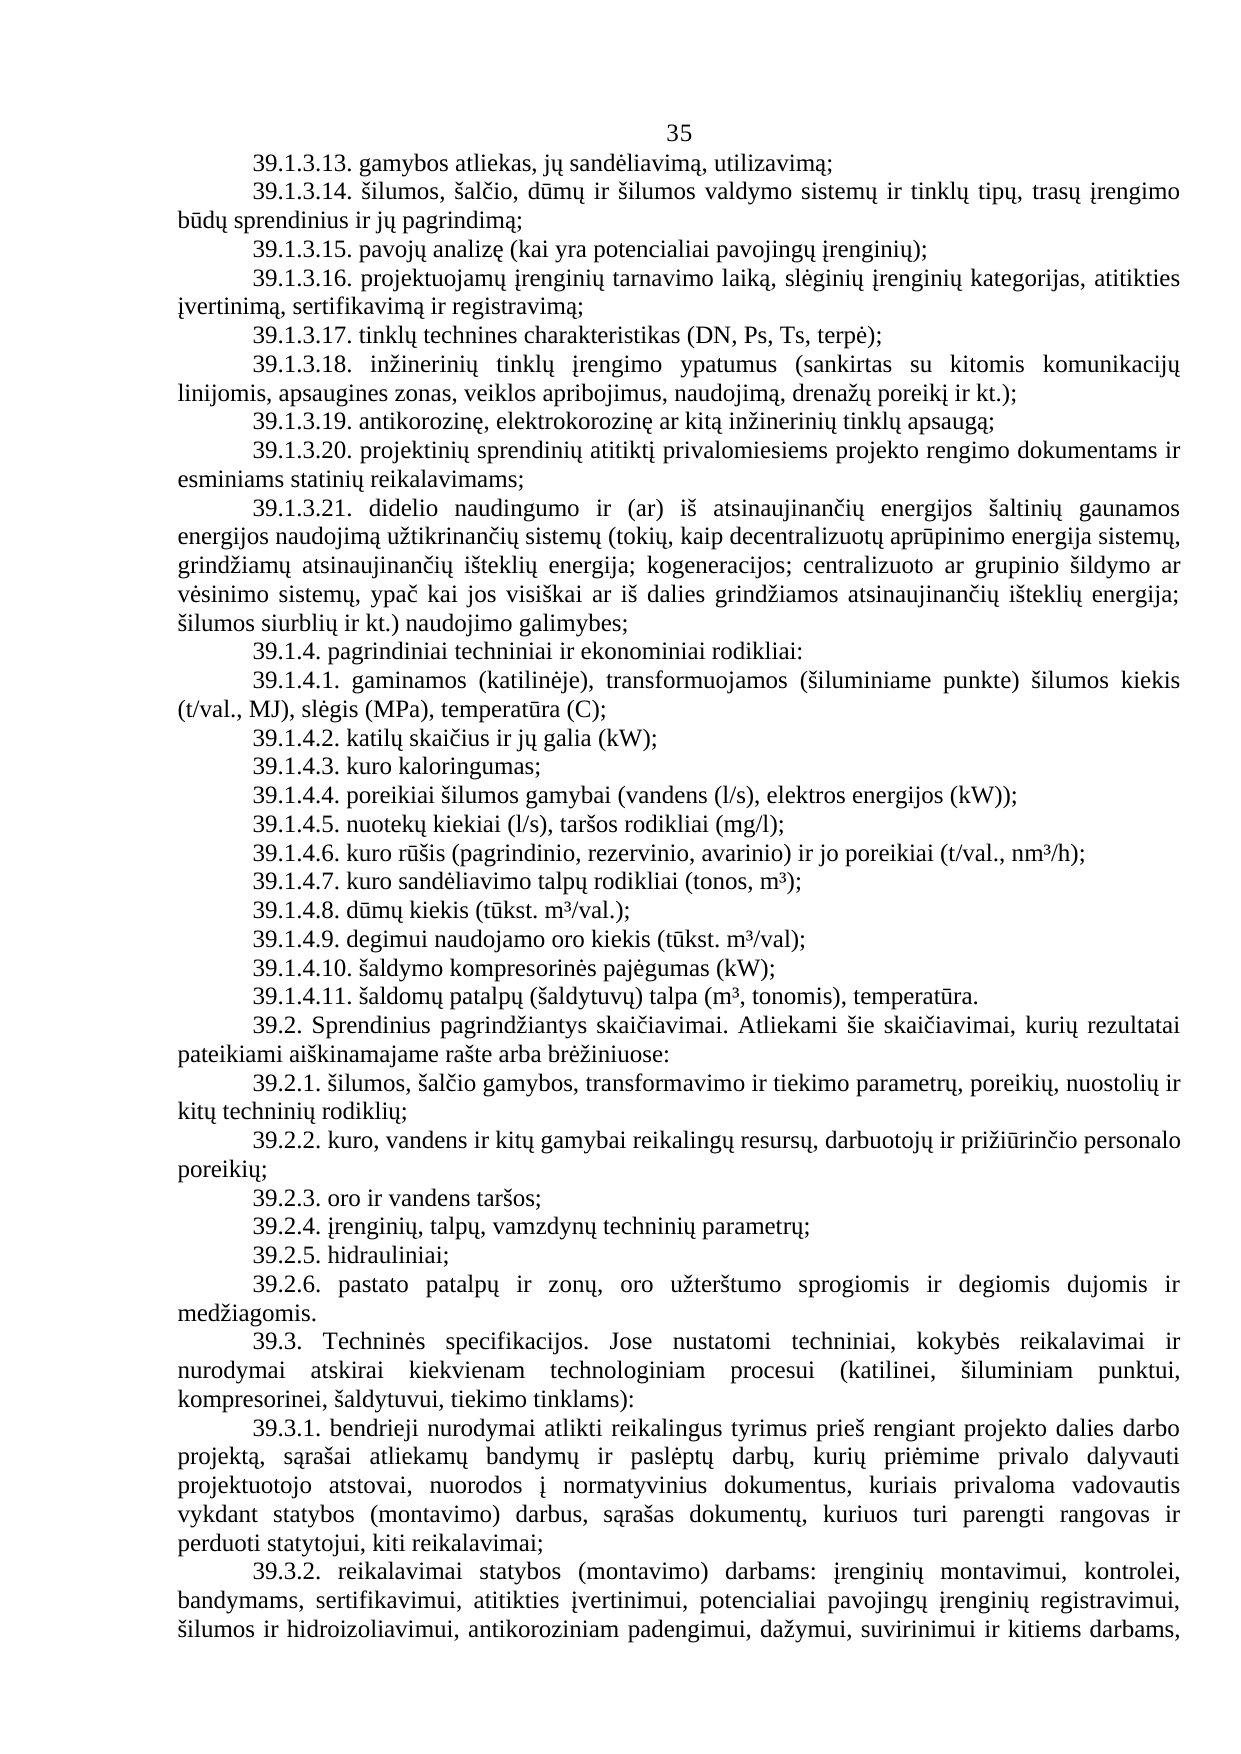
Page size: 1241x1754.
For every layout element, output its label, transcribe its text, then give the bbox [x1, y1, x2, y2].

text 39.1.4. pagrindiniai techniniai ir ekonominiai rodikliai: [177, 636, 1181, 665]
text 39.1.3.14. šilumos, šalčio, dūmų ir šilumos valdymo sistemų ir tinklų tipų, trasų įrengimo būdų sprendinius ir jų pagrindimą; [177, 176, 1181, 234]
text 39.3.2. reikalavimai statybos (montavimo) darbams: įrenginių montavimui, kontrolei, bandymams, sertifikavimui, atitikties įvertinimui, potencialiai pavojingų įrenginių registravimui, šilumos ir hidroizoliavimui, antikoroziniam padengimui, dažymui, suvirinimui ir kitiems darbams, [177, 1556, 1181, 1643]
text 39.1.3.16. projektuojamų įrenginių tarnavimo laiką, slėginių įrenginių kategorijas, atitikties įvertinimą, sertifikavimą ir registravimą; [177, 263, 1181, 320]
text 39.1.4.2. katilų skaičius ir jų galia (kW); [177, 723, 1181, 751]
text 39.2.1. šilumos, šalčio gamybos, transformavimo ir tiekimo parametrų, poreikių, nuostolių ir kitų techninių rodiklių; [177, 1068, 1181, 1125]
text 39.1.4.6. kuro rūšis (pagrindinio, rezervinio, avarinio) ir jo poreikiai (t/val., nm³/h); [177, 838, 1181, 866]
text 39.1.3.20. projektinių sprendinių atitiktį privalomiesiems projekto rengimo dokumentams ir esminiams statinių reikalavimams; [177, 435, 1181, 493]
text 39.1.3.17. tinklų technines charakteristikas (DN, Ps, Ts, terpė); [177, 320, 1181, 349]
text 39.1.4.5. nuotekų kiekiai (l/s), taršos rodikliai (mg/l); [177, 809, 1181, 838]
text 39.1.4.9. degimui naudojamo oro kiekis (tūkst. m³/val); [177, 924, 1181, 953]
text 39.2.3. oro ir vandens taršos; [177, 1183, 1181, 1211]
text 39.2.5. hidrauliniai; [177, 1240, 1181, 1269]
text 39.2.4. įrenginių, talpų, vamzdynų techninių parametrų; [177, 1211, 1181, 1240]
text 39.2.6. pastato patalpų ir zonų, oro užterštumo sprogiomis ir degiomis dujomis ir medžiagomis. [177, 1269, 1181, 1326]
text 39.1.4.8. dūmų kiekis (tūkst. m³/val.); [177, 895, 1181, 924]
text 39.1.3.19. antikorozinę, elektrokorozinę ar kitą inžinerinių tinklų apsaugą; [177, 406, 1181, 435]
text 39.1.4.1. gaminamos (katilinėje), transformuojamos (šiluminiame punkte) šilumos kiekis (t/val., MJ), slėgis (MPa), temperatūra (C); [177, 665, 1181, 723]
text 39.1.4.3. kuro kaloringumas; [177, 751, 1181, 780]
text 39.2. Sprendinius pagrindžiantys skaičiavimai. Atliekami šie skaičiavimai, kurių rezultatai pateikiami aiškinamajame rašte arba brėžiniuose: [177, 1010, 1181, 1068]
text 39.1.4.4. poreikiai šilumos gamybai (vandens (l/s), elektros energijos (kW)); [177, 780, 1181, 809]
text 39.3.1. bendrieji nurodymai atlikti reikalingus tyrimus prieš rengiant projekto dalies darbo projektą, sąrašai atliekamų bandymų ir paslėptų darbų, kurių priėmime privalo dalyvauti projektuotojo atstovai, nuorodos į normatyvinius dokumentus, kuriais privaloma vadovautis vykdant statybos (montavimo) darbus, sąrašas dokumentų, kuriuos turi parengti rangovas ir perduoti statytojui, kiti reikalavimai; [177, 1413, 1181, 1556]
text 39.1.4.11. šaldomų patalpų (šaldytuvų) talpa (m³, tonomis), temperatūra. [177, 981, 1181, 1010]
text 39.3. Techninės specifikacijos. Jose nustatomi techniniai, kokybės reikalavimai ir nurodymai atskirai kiekvienam technologiniam procesui (katilinei, šiluminiam punktui, kompresorinei, šaldytuvui, tiekimo tinklams): [177, 1326, 1181, 1413]
text 39.1.4.10. šaldymo kompresorinės pajėgumas (kW); [177, 953, 1181, 981]
text 39.2.2. kuro, vandens ir kitų gamybai reikalingų resursų, darbuotojų ir prižiūrinčio personalo poreikių; [177, 1125, 1181, 1183]
text 39.1.3.15. pavojų analizę (kai yra potencialiai pavojingų įrenginių); [177, 234, 1181, 263]
text 39.1.4.7. kuro sandėliavimo talpų rodikliai (tonos, m³); [177, 866, 1181, 895]
text 39.1.3.18. inžinerinių tinklų įrengimo ypatumus (sankirtas su kitomis komunikacijų linijomis, apsaugines zonas, veiklos apribojimus, naudojimą, drenažų poreikį ir kt.); [177, 349, 1181, 406]
text 39.1.3.21. didelio naudingumo ir (ar) iš atsinaujinančių energijos šaltinių gaunamos energijos naudojimą užtikrinančių sistemų (tokių, kaip decentralizuotų aprūpinimo energija sistemų, grindžiamų atsinaujinančių išteklių energija; kogeneracijos; centralizuoto ar grupinio šildymo ar vėsinimo sistemų, ypač kai jos visiškai ar iš dalies grindžiamos atsinaujinančių išteklių energija; šilumos siurblių ir kt.) naudojimo galimybes; [177, 493, 1181, 636]
text 39.1.3.13. gamybos atliekas, jų sandėliavimą, utilizavimą; [177, 148, 1181, 176]
